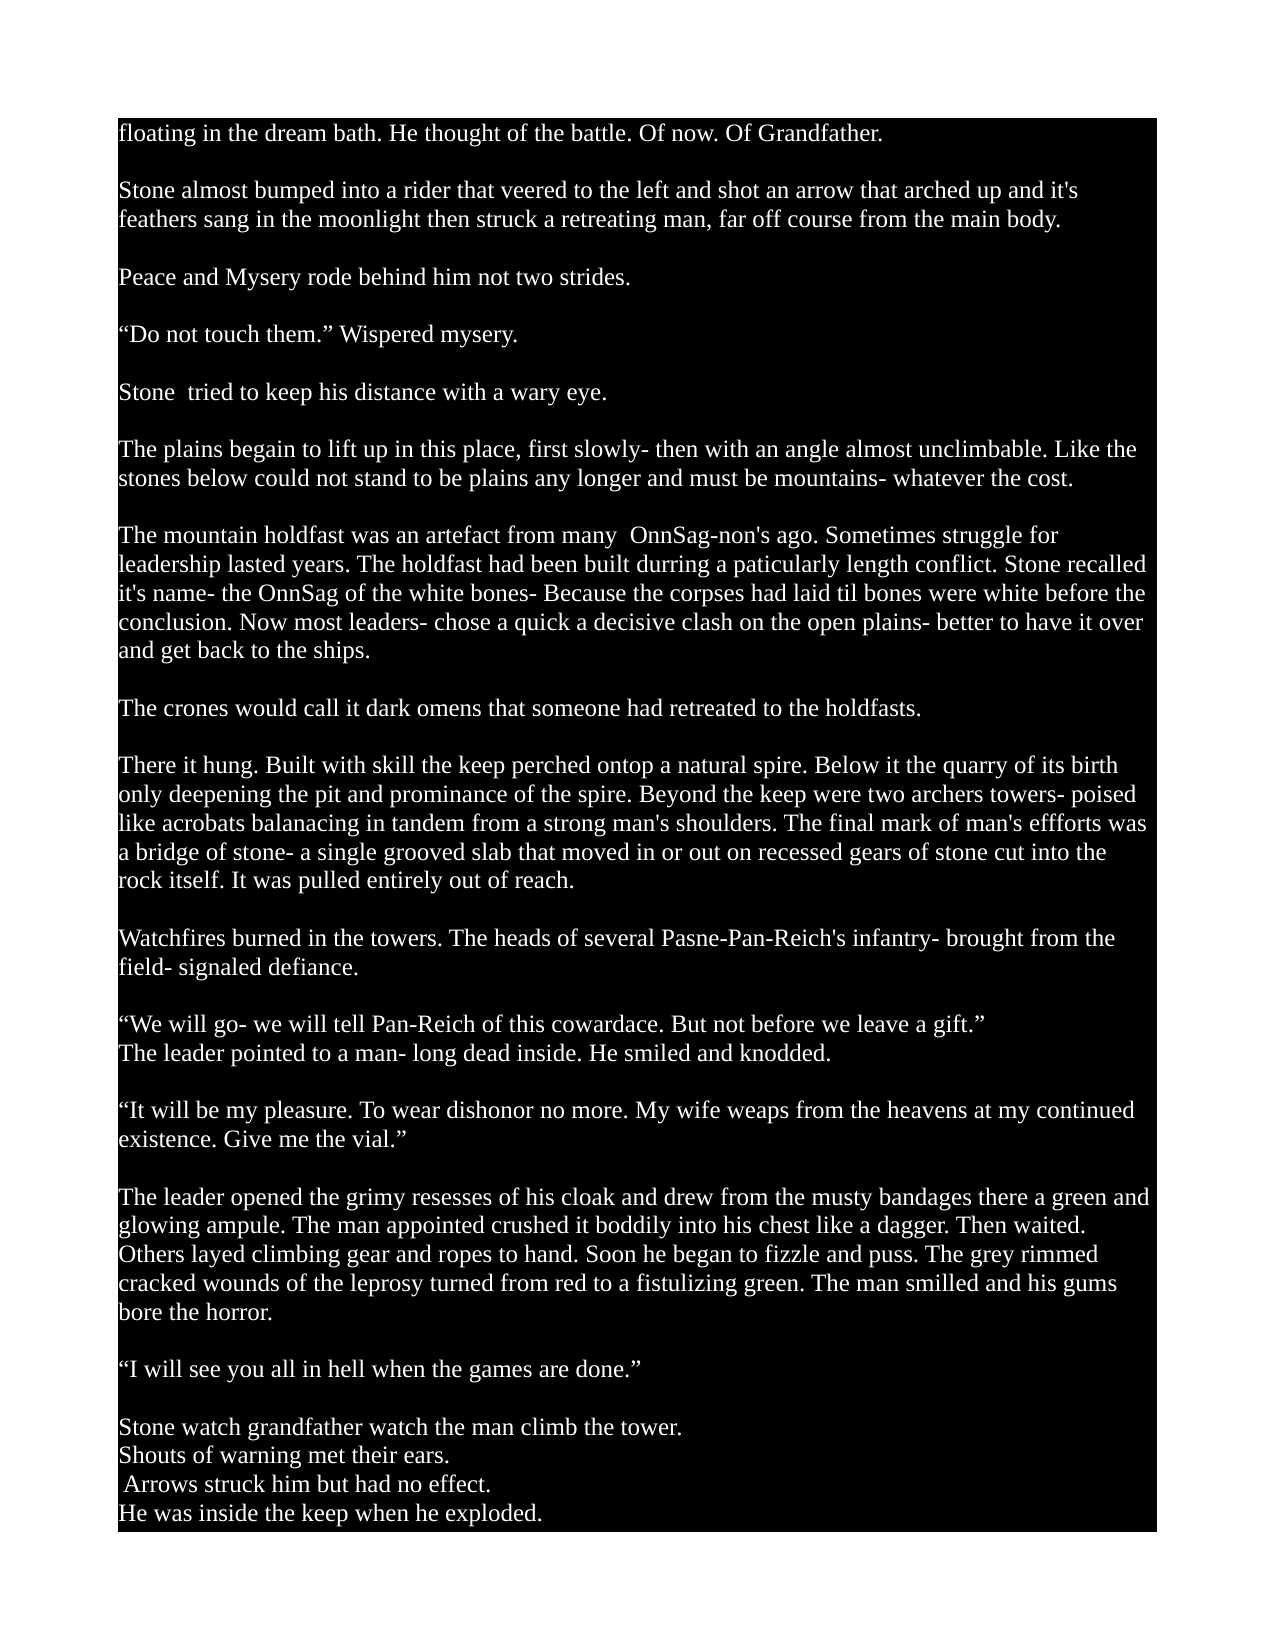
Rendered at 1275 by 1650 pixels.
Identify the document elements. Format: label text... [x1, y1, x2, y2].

text Arrows struck him but had no effect. [118, 1469, 1157, 1498]
text He was inside the keep when he exploded. [118, 1498, 1157, 1527]
text floating in the dream bath. He thought of the battle. Of now. Of Grandfather. [118, 118, 1157, 147]
text The mountain holdfast was an artefact from many OnnSag-non's ago. Sometimes struggle for leadership lasted years. The holdfast had been built durring a paticularly length conflict. Stone recalled it's name- the OnnSag of the white bones- Because the corpses had laid til bones were white before the conclusion. Now most leaders- chose a quick a decisive clash on the open plains- better to have it over and get back to the ships. [118, 521, 1157, 664]
text Stone watch grandfather watch the man climb the tower. [118, 1412, 1157, 1441]
text Stone almost bumped into a rider that veered to the left and shot an arrow that arched up and it's feathers sang in the moonlight then struck a retreating man, far off course from the main body. Peace and Mysery rode behind him not two strides. “Do not touch them.” Wispered mysery. Stone tried to keep his distance with a wary eye. [118, 176, 1157, 406]
text The crones would call it dark omens that someone had retreated to the holdfasts. [118, 693, 1157, 722]
text There it hung. Built with skill the keep perched ontop a natural spire. Below it the quarry of its birth only deepening the pit and prominance of the spire. Beyond the keep were two archers towers- poised like acrobats balanacing in tandem from a strong man's shoulders. The final mark of man's effforts was a bridge of stone- a single grooved slab that moved in or out on recessed gears of stone cut into the rock itself. It was pulled entirely out of reach. Watchfires burned in the towers. The heads of several Pasne-Pan-Reich's infantry- brought from the field- signaled defiance. [118, 751, 1157, 981]
text The plains begain to lift up in this place, first slowly- then with an angle almost unclimbable. Like the stones below could not stand to be plains any longer and must be mountains- whatever the cost. [118, 434, 1157, 492]
text The leader opened the grimy resesses of his cloak and drew from the musty bandages there a green and glowing ampule. The man appointed crushed it boddily into his chest like a dagger. Then waited. Others layed climbing gear and ropes to hand. Soon he began to fizzle and puss. The grey rimmed cracked wounds of the leprosy turned from red to a fistulizing green. The man smilled and his gums bore the horror. “I will see you all in hell when the games are done.” [118, 1182, 1157, 1383]
text Shouts of warning met their ears. [118, 1441, 1157, 1469]
text “We will go- we will tell Pan-Reich of this cowardace. But not before we leave a gift.” The leader pointed to a man- long dead inside. He smiled and knodded. “It will be my pleasure. To wear dishonor no more. My wife weaps from the heavens at my continued existence. Give me the vial.” [118, 1009, 1157, 1153]
